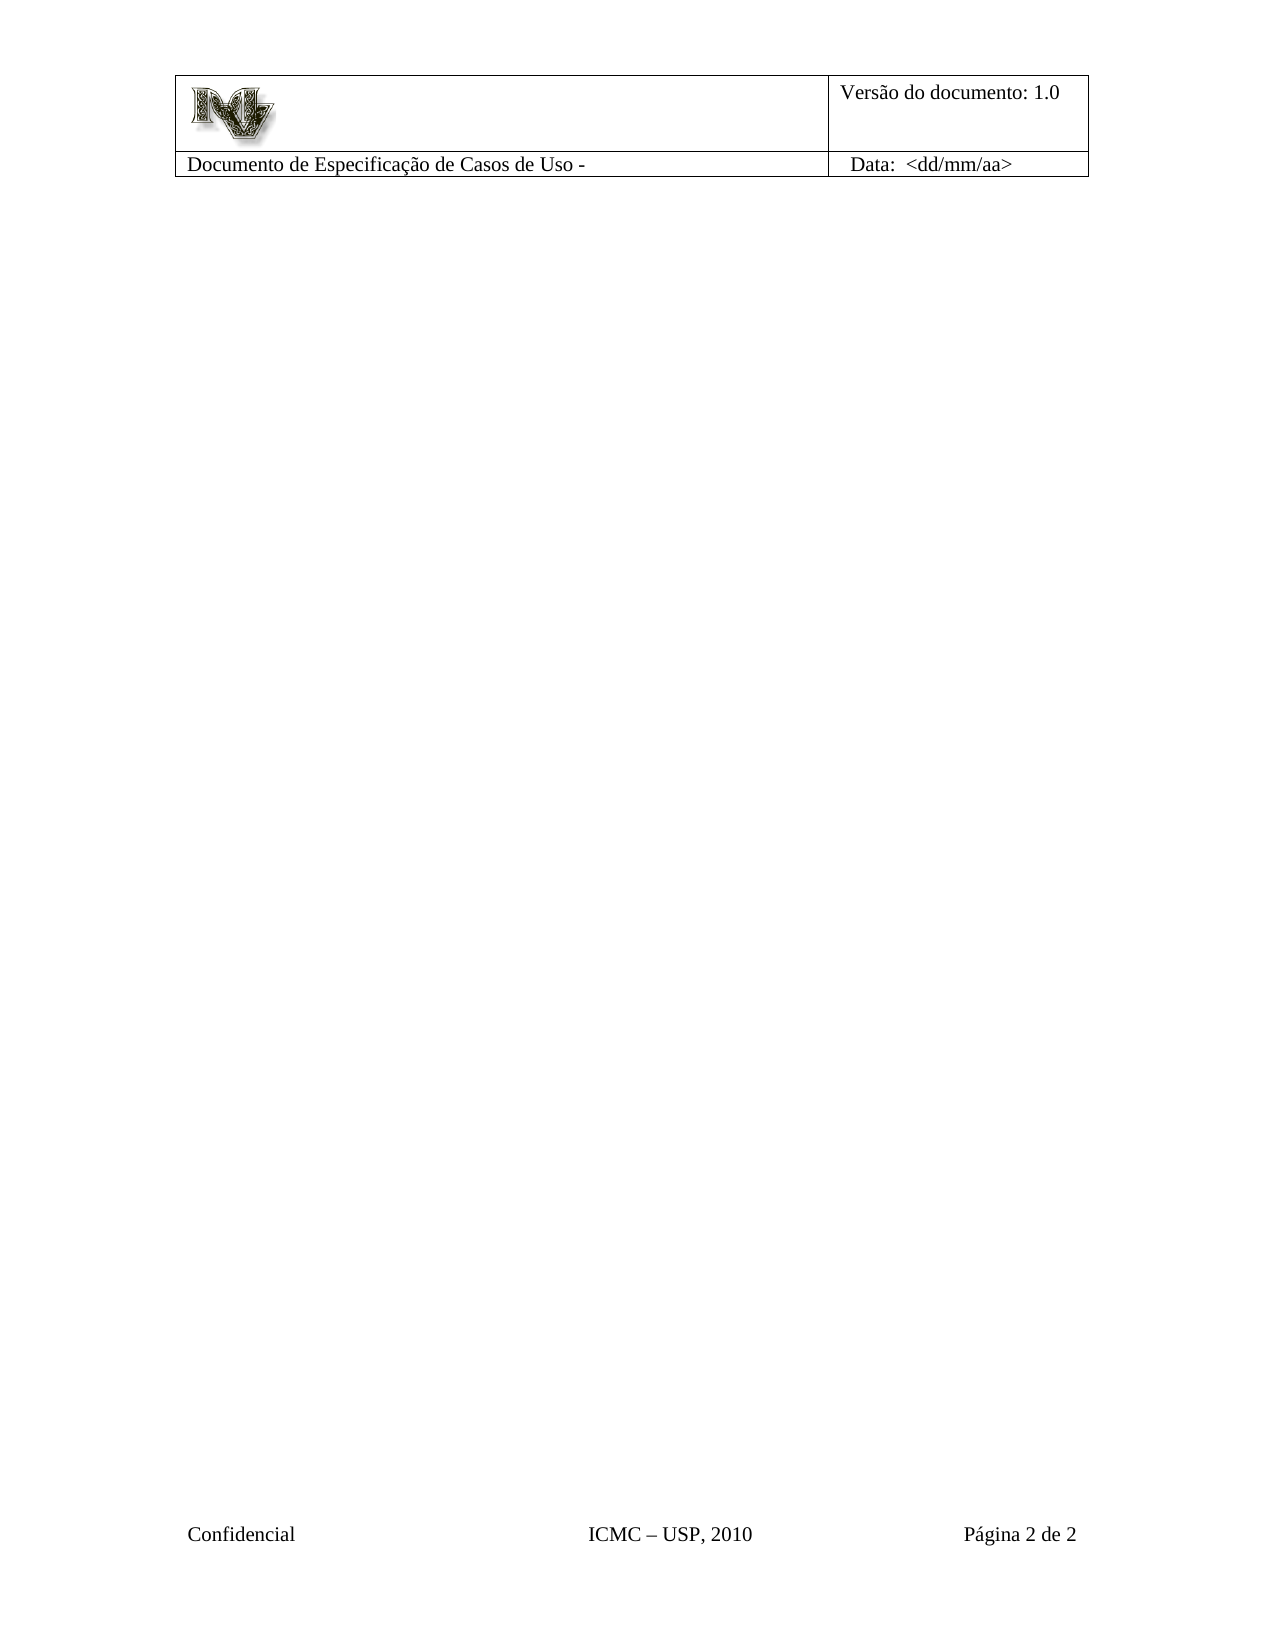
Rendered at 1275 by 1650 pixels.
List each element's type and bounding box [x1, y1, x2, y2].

picture [186, 76, 277, 151]
